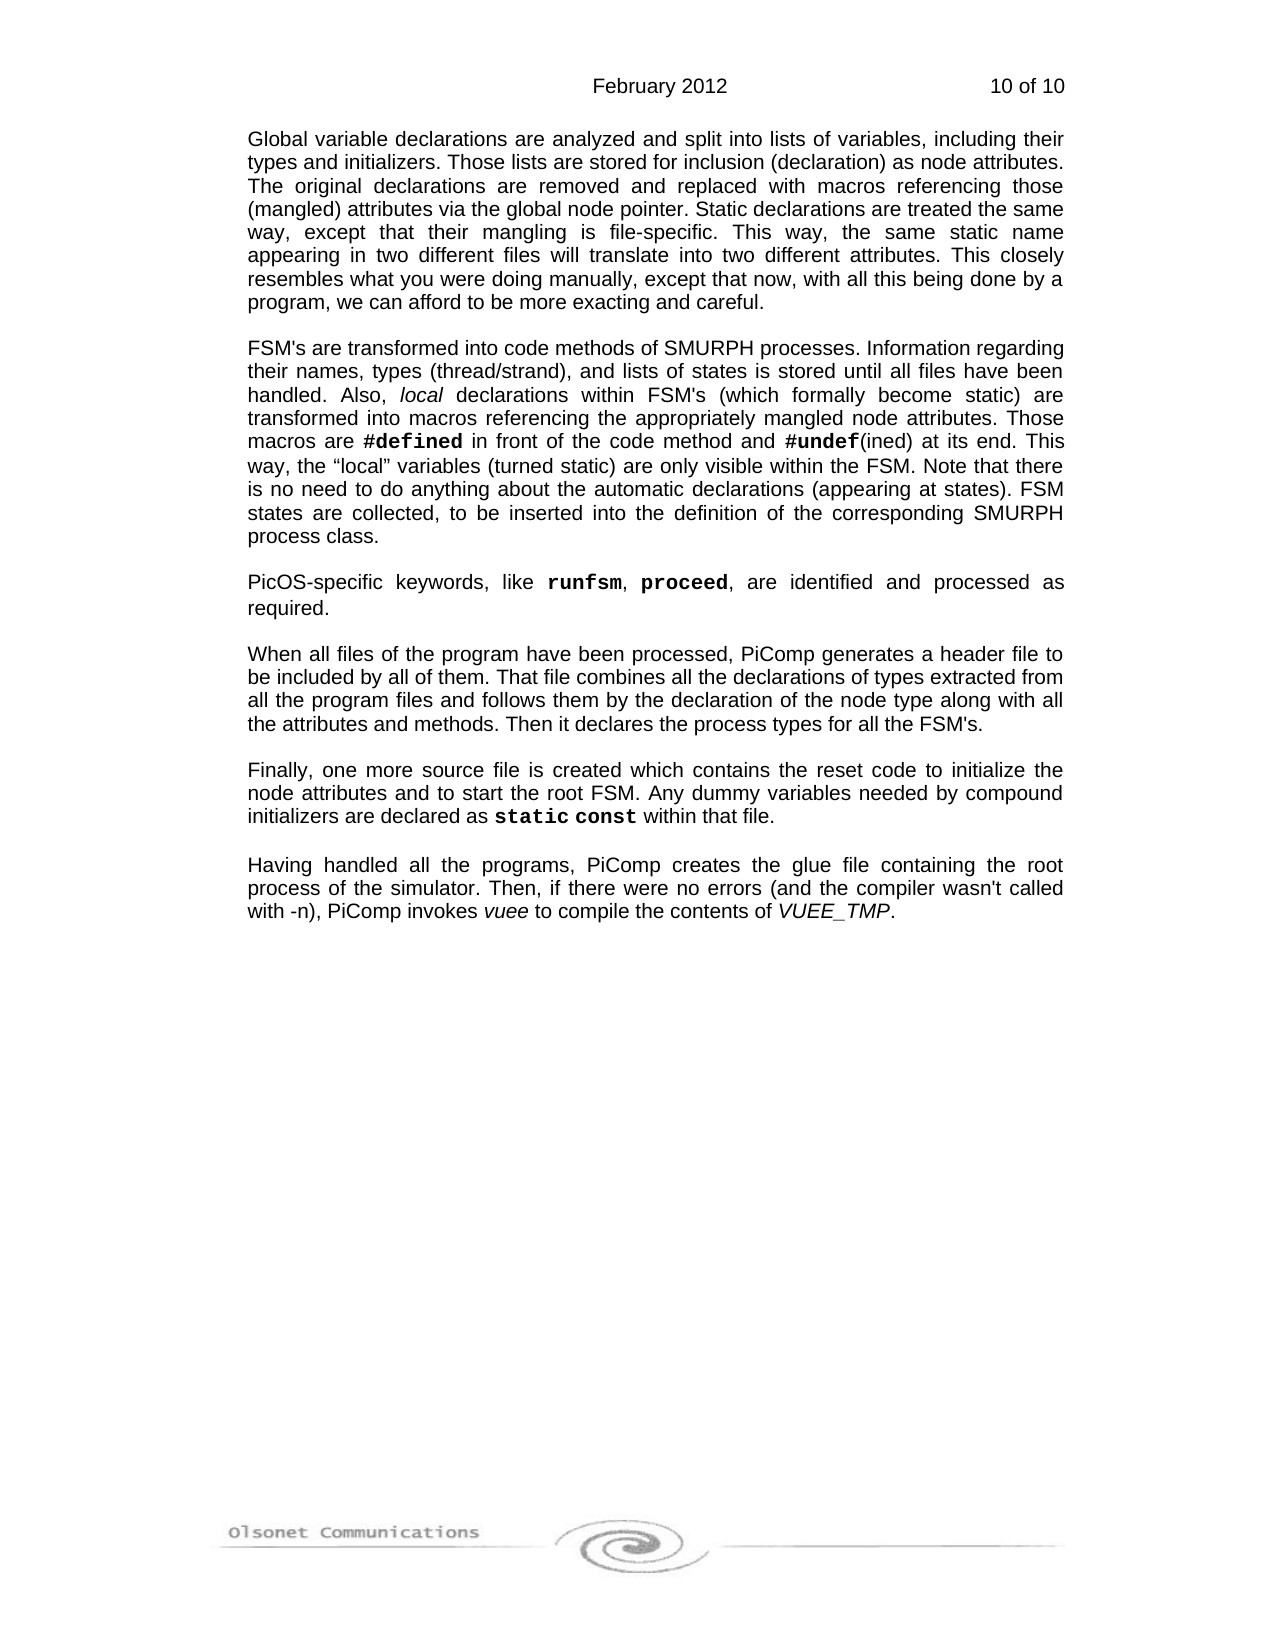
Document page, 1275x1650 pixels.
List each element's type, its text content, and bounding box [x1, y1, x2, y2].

text Finally, one more source file is created which contains the reset code to initialize the node attributes and to start the root FSM. Any dummy variables needed by compound initializers are declared as static const within that file. [247, 759, 1065, 830]
picture [210, 1504, 1065, 1596]
text FSM's are transformed into code methods of SMURPH processes. Information regarding their names, types (thread/strand), and lists of states is stored until all files have been handled. Also, local declarations within FSM's (which formally become static) are transformed into macros referencing the appropriately mangled node attributes. Those macros are #defined in front of the code method and #undef(ined) at its end. This way, the “local” variables (turned static) are only visible within the FSM. Note that there is no need to do anything about the automatic declarations (appearing at states). FSM states are collected, to be inserted into the definition of the corresponding SMURPH process class. [247, 337, 1065, 548]
text Having handled all the programs, PiComp creates the glue file containing the root process of the simulator. Then, if there were no errors (and the compiler wasn't called with -n), PiComp invokes vuee to compile the contents of VUEE_TMP. [247, 853, 1065, 923]
text When all files of the program have been processed, PiComp generates a header file to be included by all of them. That file combines all the declarations of types extracted from all the program files and follows them by the declaration of the node type along with all the attributes and methods. Then it declares the process types for all the FSM's. [247, 642, 1065, 735]
text Global variable declarations are analyzed and split into lists of variables, including their types and initializers. Those lists are stored for inclusion (declaration) as node attributes. The original declarations are removed and replaced with macros referencing those (mangled) attributes via the global node pointer. Static declarations are treated the same way, except that their mangling is file-specific. This way, the same static name appearing in two different files will translate into two different attributes. This closely resembles what you were doing manually, except that now, with all this being done by a program, we can afford to be more exacting and careful. [247, 128, 1065, 313]
text PicOS-specific keywords, like runfsm, proceed, are identified and processed as required. [247, 571, 1065, 619]
